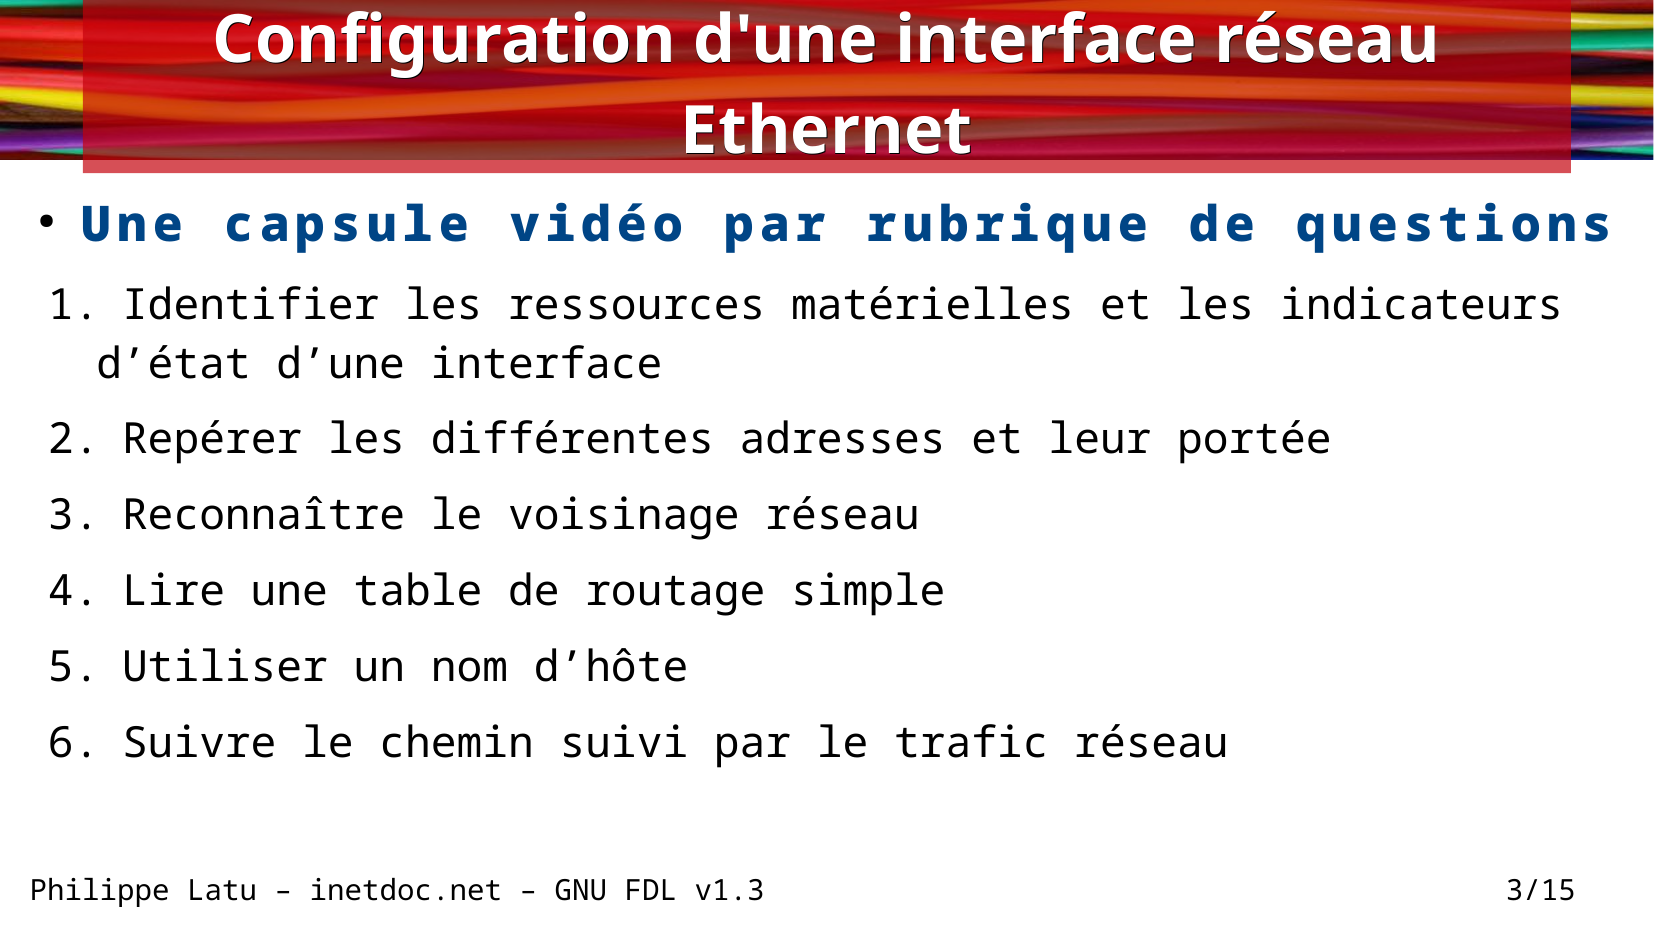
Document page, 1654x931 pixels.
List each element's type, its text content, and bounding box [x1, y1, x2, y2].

picture [0, 0, 82, 160]
picture [1571, 0, 1654, 160]
text_box Philippe Latu – inetdoc.net – GNU FDL v1.3 15/15 [23, 862, 1619, 911]
title Configuration d'une interface réseau Ethernet [82, 10, 1571, 155]
list Une capsule vidéo par rubrique de questions Identifier les ressources matérielles et les indicateurs d’état d’une interface Repérer les différentes adresses et leur portée Reconnaître le voisinage réseau Lire une table de routage simple Utiliser un nom d’hôte Suivre le chemin suivi par le trafic réseau [23, 188, 1619, 839]
